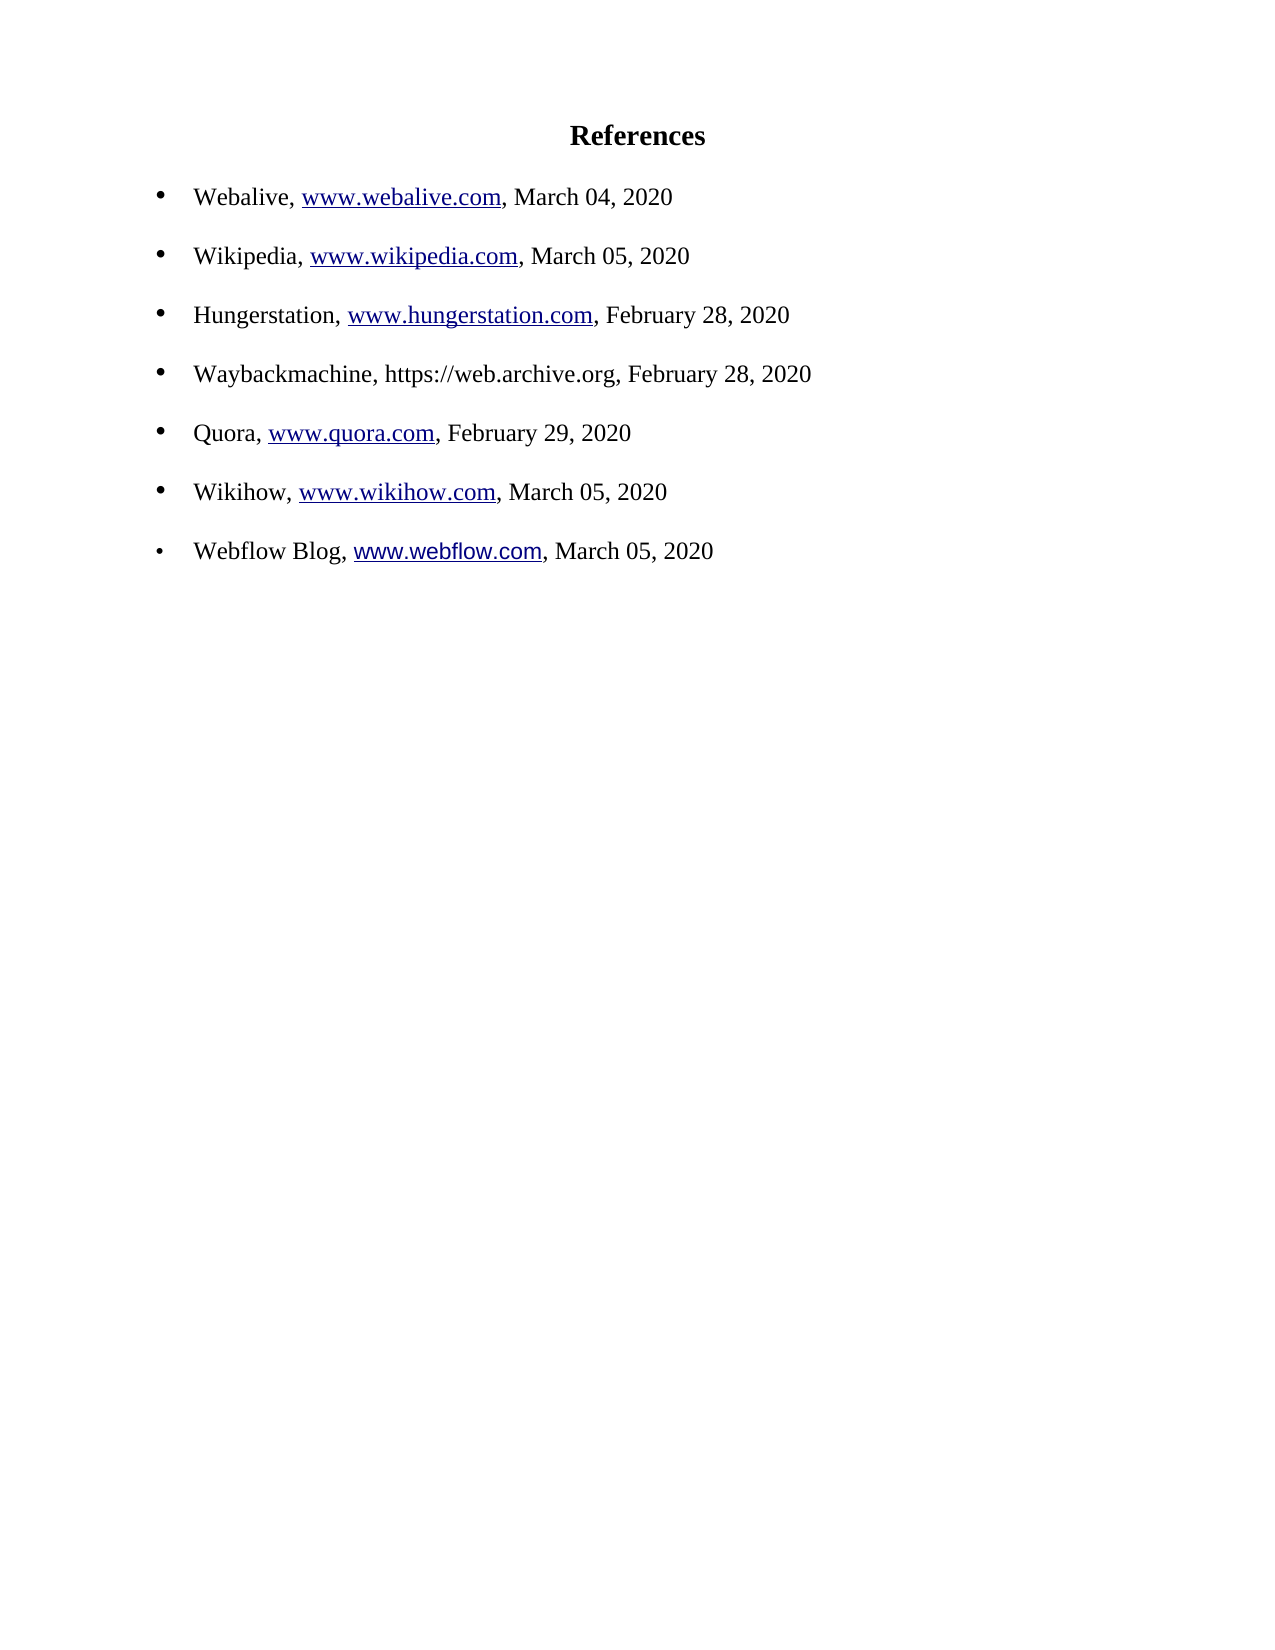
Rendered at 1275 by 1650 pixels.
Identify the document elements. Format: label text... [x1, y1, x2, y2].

subtitle References [118, 118, 1157, 152]
list Hungerstation, www.hungerstation.com, February 28, 2020 [156, 300, 1157, 329]
list Quora, www.quora.com, February 29, 2020 [156, 418, 1157, 448]
list Wikihow, www.wikihow.com, March 05, 2020 [156, 477, 1157, 507]
list Webflow Blog, www.webflow.com, March 05, 2020 [156, 536, 1157, 565]
list Wikipedia, www.wikipedia.com, March 05, 2020 [156, 241, 1157, 270]
list Webalive, www.webalive.com, March 04, 2020 [156, 182, 1157, 211]
list Waybackmachine, https://web.archive.org, February 28, 2020 [156, 359, 1157, 388]
